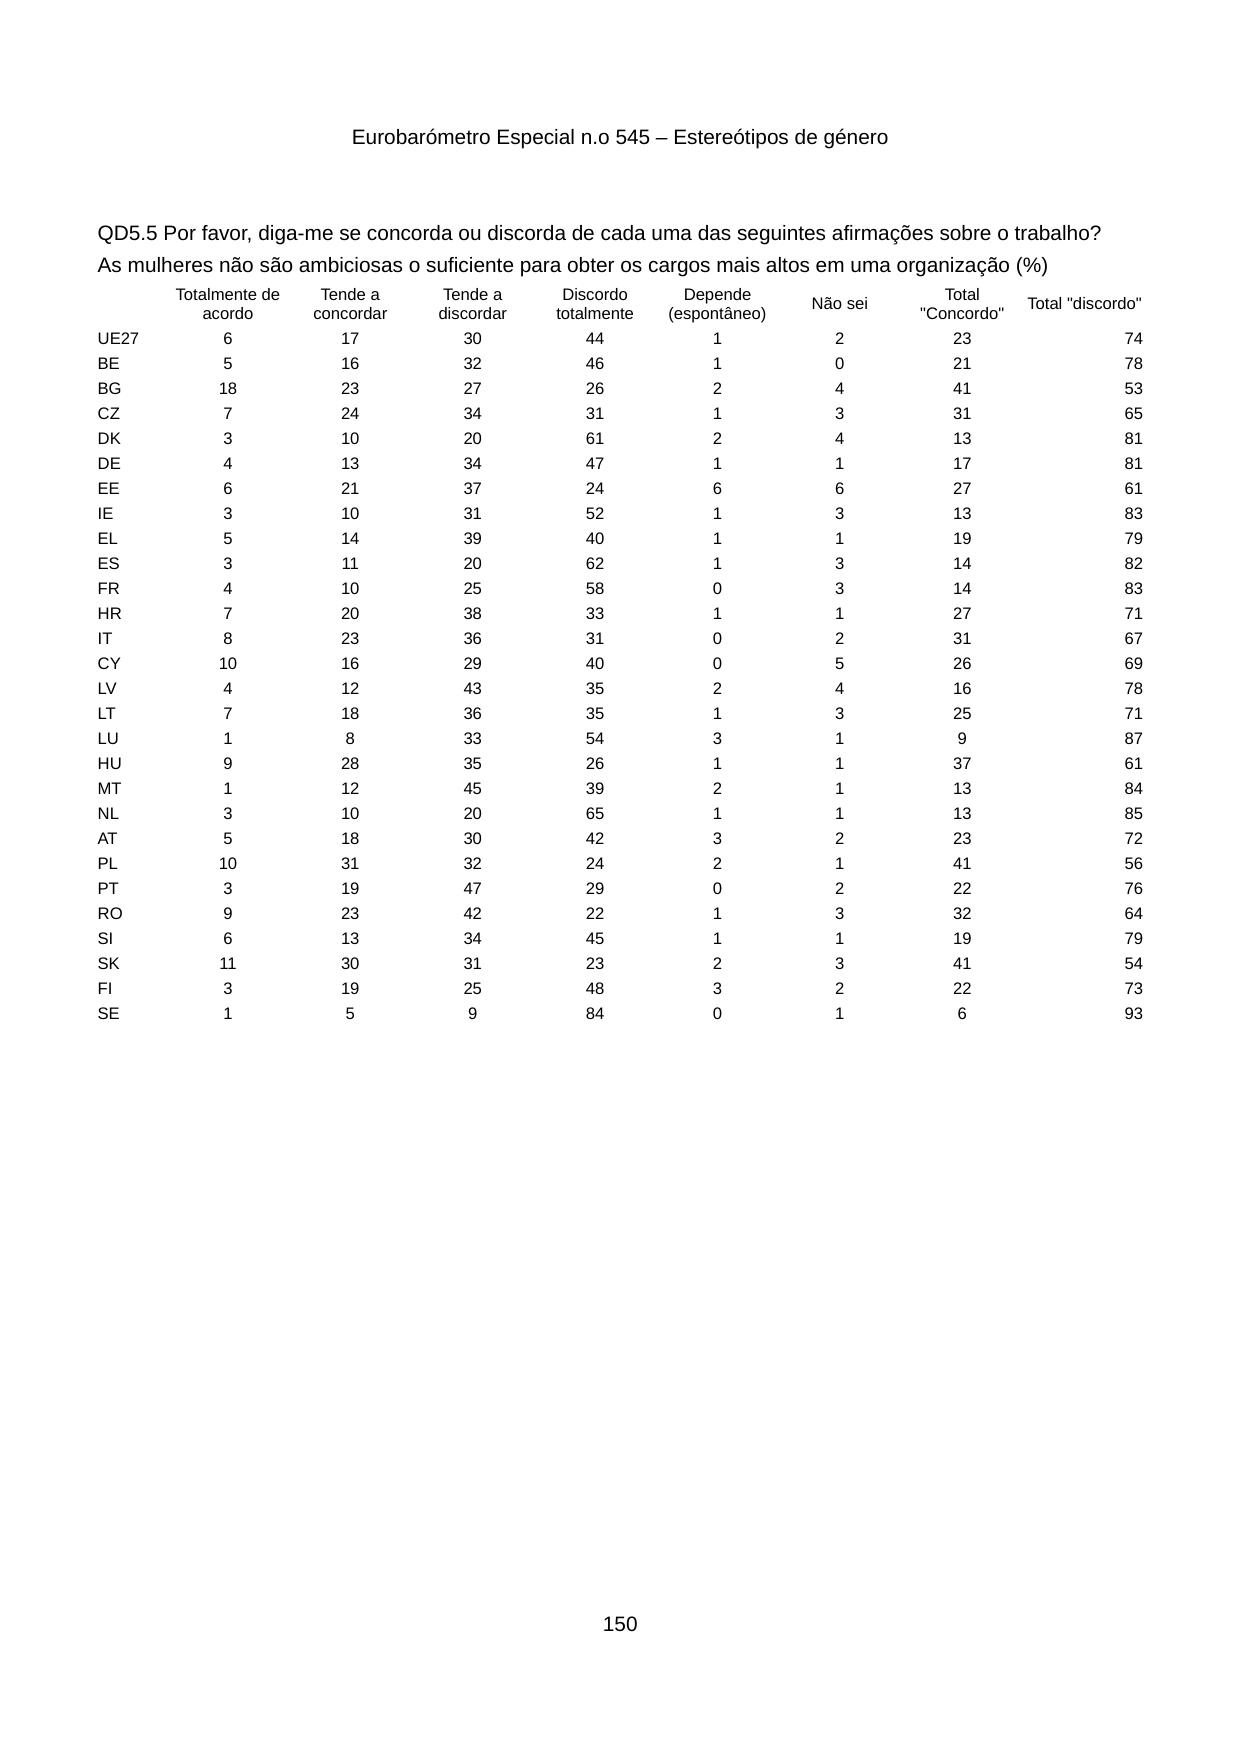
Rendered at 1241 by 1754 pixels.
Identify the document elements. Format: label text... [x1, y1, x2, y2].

table_cell 20 [411, 551, 534, 576]
table_cell 30 [289, 951, 411, 976]
table_cell 20 [411, 426, 534, 451]
table_cell 36 [411, 626, 534, 651]
table_cell LU [95, 726, 166, 751]
table_cell 32 [411, 851, 534, 876]
table_cell 1 [779, 601, 901, 626]
table_cell 85 [1023, 801, 1146, 826]
table_cell 19 [901, 926, 1023, 951]
table_cell 6 [901, 1001, 1023, 1026]
table_cell 42 [411, 901, 534, 926]
table_cell 1 [656, 326, 778, 351]
table_cell 0 [779, 351, 901, 376]
table_cell IT [95, 626, 166, 651]
table_cell 3 [656, 826, 778, 851]
table_cell 31 [534, 401, 656, 426]
table_cell 37 [901, 751, 1023, 776]
table_cell 5 [779, 651, 901, 676]
table_cell 24 [534, 476, 656, 501]
table_cell 5 [289, 1001, 411, 1026]
table_cell CY [95, 651, 166, 676]
table_cell 3 [166, 876, 289, 901]
table_cell PT [95, 876, 166, 901]
table_cell 1 [656, 601, 778, 626]
table_cell 44 [534, 326, 656, 351]
table_cell 42 [534, 826, 656, 851]
table_cell 53 [1023, 376, 1146, 401]
table_cell 40 [534, 651, 656, 676]
table_cell 61 [1023, 751, 1146, 776]
table_cell 5 [166, 526, 289, 551]
table_cell ES [95, 551, 166, 576]
table_cell 9 [166, 901, 289, 926]
table_cell 3 [656, 976, 778, 1001]
table_cell 3 [779, 701, 901, 726]
table_cell 9 [166, 751, 289, 776]
table_cell 28 [289, 751, 411, 776]
table_cell 13 [289, 451, 411, 476]
table_cell 3 [779, 551, 901, 576]
table_cell 65 [534, 801, 656, 826]
table_cell 0 [656, 576, 778, 601]
table_cell LV [95, 676, 166, 701]
table_cell 10 [289, 501, 411, 526]
table_cell 6 [166, 926, 289, 951]
table_cell 14 [289, 526, 411, 551]
table_cell 84 [534, 1001, 656, 1026]
table_cell AT [95, 826, 166, 851]
table_cell 2 [779, 876, 901, 901]
table_cell 23 [289, 901, 411, 926]
table_cell 79 [1023, 526, 1146, 551]
table_cell 2 [779, 976, 901, 1001]
table_cell 1 [656, 901, 778, 926]
table_cell Total "discordo" [1023, 281, 1146, 326]
table_cell 3 [166, 501, 289, 526]
table_cell 3 [656, 726, 778, 751]
table_cell 9 [901, 726, 1023, 751]
table_cell 34 [411, 401, 534, 426]
table_cell 2 [656, 951, 778, 976]
table_cell NL [95, 801, 166, 826]
table_cell 1 [656, 701, 778, 726]
table_cell 1 [166, 1001, 289, 1026]
table_cell 1 [656, 501, 778, 526]
table_cell SE [95, 1001, 166, 1026]
table_cell Total "Concordo" [901, 281, 1023, 326]
table_cell Discordo totalmente [534, 281, 656, 326]
table_cell 30 [411, 326, 534, 351]
table_cell 58 [534, 576, 656, 601]
table_cell 1 [779, 726, 901, 751]
table_cell 14 [901, 551, 1023, 576]
table_cell 71 [1023, 701, 1146, 726]
table_cell 82 [1023, 551, 1146, 576]
table_cell IE [95, 501, 166, 526]
table_cell 45 [534, 926, 656, 951]
table_cell 47 [534, 451, 656, 476]
table_cell 24 [289, 401, 411, 426]
table_cell 1 [166, 776, 289, 801]
table_cell 31 [411, 951, 534, 976]
table_cell BG [95, 376, 166, 401]
table_cell 83 [1023, 501, 1146, 526]
table_cell 13 [901, 426, 1023, 451]
table_cell 23 [289, 376, 411, 401]
table_cell 1 [779, 801, 901, 826]
table_cell Totalmente de acordo [166, 281, 289, 326]
table_cell 3 [166, 976, 289, 1001]
table_cell 2 [656, 426, 778, 451]
table_cell 21 [289, 476, 411, 501]
table_cell 29 [411, 651, 534, 676]
table_cell 25 [411, 976, 534, 1001]
table_cell 26 [534, 751, 656, 776]
table_cell 54 [1023, 951, 1146, 976]
table_cell 3 [166, 801, 289, 826]
table_cell 27 [411, 376, 534, 401]
table_cell 12 [289, 676, 411, 701]
table_cell 62 [534, 551, 656, 576]
table_cell 74 [1023, 326, 1146, 351]
table_cell 36 [411, 701, 534, 726]
table_cell 18 [289, 701, 411, 726]
table_cell 16 [901, 676, 1023, 701]
table_cell FR [95, 576, 166, 601]
table_cell 26 [534, 376, 656, 401]
table_cell 5 [166, 351, 289, 376]
table_cell SK [95, 951, 166, 976]
table_cell 34 [411, 926, 534, 951]
table_cell 52 [534, 501, 656, 526]
table_cell 1 [656, 751, 778, 776]
table_cell 33 [411, 726, 534, 751]
table_cell 19 [901, 526, 1023, 551]
table_cell 84 [1023, 776, 1146, 801]
table_cell 46 [534, 351, 656, 376]
table_cell 8 [289, 726, 411, 751]
table_cell Tende a discordar [411, 281, 534, 326]
table_cell 41 [901, 851, 1023, 876]
table_cell 1 [779, 776, 901, 801]
table_cell RO [95, 901, 166, 926]
table_cell 1 [656, 526, 778, 551]
table_cell 61 [534, 426, 656, 451]
table_cell 10 [166, 851, 289, 876]
table_cell DK [95, 426, 166, 451]
table_cell 6 [779, 476, 901, 501]
table_cell Tende a concordar [289, 281, 411, 326]
table_cell 45 [411, 776, 534, 801]
table_cell 37 [411, 476, 534, 501]
table_cell 14 [901, 576, 1023, 601]
table_cell 0 [656, 1001, 778, 1026]
table_cell 13 [901, 776, 1023, 801]
table_cell Não sei [779, 281, 901, 326]
table_cell LT [95, 701, 166, 726]
table_cell 41 [901, 376, 1023, 401]
table_cell 4 [779, 676, 901, 701]
table_cell 5 [166, 826, 289, 851]
table_cell 29 [534, 876, 656, 901]
table_cell 1 [779, 1001, 901, 1026]
table_cell 8 [166, 626, 289, 651]
table_cell 0 [656, 626, 778, 651]
table_cell 76 [1023, 876, 1146, 901]
table_cell 1 [779, 926, 901, 951]
table_cell 67 [1023, 626, 1146, 651]
table_cell 1 [779, 851, 901, 876]
table_cell 10 [289, 426, 411, 451]
table_cell 2 [656, 376, 778, 401]
table_cell 6 [656, 476, 778, 501]
table_cell 22 [901, 876, 1023, 901]
table_cell 19 [289, 976, 411, 1001]
table_cell 2 [779, 326, 901, 351]
table_cell 13 [901, 801, 1023, 826]
table_cell 23 [289, 626, 411, 651]
table_cell 2 [779, 826, 901, 851]
table_cell 3 [779, 951, 901, 976]
table_cell 1 [779, 526, 901, 551]
table_cell FI [95, 976, 166, 1001]
table_cell 27 [901, 476, 1023, 501]
table_cell 3 [166, 426, 289, 451]
table_cell EL [95, 526, 166, 551]
table_cell 41 [901, 951, 1023, 976]
table_cell 4 [779, 376, 901, 401]
table_cell 31 [901, 401, 1023, 426]
table_cell 20 [289, 601, 411, 626]
table_cell BE [95, 351, 166, 376]
table_cell 31 [901, 626, 1023, 651]
table_cell 4 [166, 676, 289, 701]
table_cell PL [95, 851, 166, 876]
table_cell 23 [534, 951, 656, 976]
table_cell 23 [901, 326, 1023, 351]
table_cell 25 [901, 701, 1023, 726]
table_cell 20 [411, 801, 534, 826]
table_cell 78 [1023, 676, 1146, 701]
table_cell 93 [1023, 1001, 1146, 1026]
table_cell 61 [1023, 476, 1146, 501]
table_cell 3 [166, 551, 289, 576]
table_cell 2 [656, 851, 778, 876]
table_cell 25 [411, 576, 534, 601]
table_cell 1 [656, 451, 778, 476]
table_cell 10 [166, 651, 289, 676]
table_cell UE27 [95, 326, 166, 351]
table_cell HU [95, 751, 166, 776]
table_cell 78 [1023, 351, 1146, 376]
table_cell 39 [534, 776, 656, 801]
table_cell 31 [411, 501, 534, 526]
table_cell 3 [779, 401, 901, 426]
table_cell 11 [166, 951, 289, 976]
table_cell 35 [411, 751, 534, 776]
table_cell 48 [534, 976, 656, 1001]
table_cell 83 [1023, 576, 1146, 601]
table_cell 33 [534, 601, 656, 626]
table_cell 22 [534, 901, 656, 926]
table_cell CZ [95, 401, 166, 426]
table_cell 2 [656, 676, 778, 701]
table_cell SI [95, 926, 166, 951]
table_cell 1 [656, 926, 778, 951]
table_cell 1 [779, 751, 901, 776]
table_cell 10 [289, 801, 411, 826]
table_cell 1 [656, 351, 778, 376]
table_cell MT [95, 776, 166, 801]
table_cell 30 [411, 826, 534, 851]
table_cell 24 [534, 851, 656, 876]
table_cell 40 [534, 526, 656, 551]
table_cell 56 [1023, 851, 1146, 876]
table_cell 79 [1023, 926, 1146, 951]
table_cell 1 [656, 801, 778, 826]
table_cell 2 [656, 776, 778, 801]
table_cell 71 [1023, 601, 1146, 626]
table_cell 43 [411, 676, 534, 701]
table_cell 34 [411, 451, 534, 476]
table_cell 3 [779, 576, 901, 601]
table_cell 21 [901, 351, 1023, 376]
table_cell 19 [289, 876, 411, 901]
table_cell 38 [411, 601, 534, 626]
table_cell 7 [166, 701, 289, 726]
table_cell 4 [166, 576, 289, 601]
table_cell 17 [289, 326, 411, 351]
table_cell 27 [901, 601, 1023, 626]
table_cell 1 [166, 726, 289, 751]
table_cell 69 [1023, 651, 1146, 676]
table_cell 32 [411, 351, 534, 376]
table_cell 7 [166, 601, 289, 626]
table_cell 7 [166, 401, 289, 426]
table_cell 0 [656, 876, 778, 901]
table_cell 35 [534, 701, 656, 726]
table_cell 23 [901, 826, 1023, 851]
table_cell 1 [656, 401, 778, 426]
table_cell 3 [779, 901, 901, 926]
table_cell 87 [1023, 726, 1146, 751]
table_cell 1 [656, 551, 778, 576]
table_cell 65 [1023, 401, 1146, 426]
table_cell 13 [289, 926, 411, 951]
table_cell 9 [411, 1001, 534, 1026]
table_cell 2 [779, 626, 901, 651]
table_cell 4 [779, 426, 901, 451]
table_cell 31 [289, 851, 411, 876]
table_cell 31 [534, 626, 656, 651]
table_cell [95, 281, 166, 326]
table_cell 18 [289, 826, 411, 851]
table_cell 17 [901, 451, 1023, 476]
table_cell 32 [901, 901, 1023, 926]
table_cell 26 [901, 651, 1023, 676]
table_cell 16 [289, 351, 411, 376]
table_cell 11 [289, 551, 411, 576]
table_cell 39 [411, 526, 534, 551]
table_cell 10 [289, 576, 411, 601]
table_cell 3 [779, 501, 901, 526]
table_cell 12 [289, 776, 411, 801]
table_cell 35 [534, 676, 656, 701]
table_cell 0 [656, 651, 778, 676]
table_cell 81 [1023, 426, 1146, 451]
table_cell DE [95, 451, 166, 476]
table_cell 4 [166, 451, 289, 476]
table_cell EE [95, 476, 166, 501]
table_cell As mulheres não são ambiciosas o suficiente para obter os cargos mais altos em uma organização (%) [95, 249, 1146, 281]
table_cell 73 [1023, 976, 1146, 1001]
table_cell 6 [166, 326, 289, 351]
table_cell 6 [166, 476, 289, 501]
table_cell 18 [166, 376, 289, 401]
table_cell 13 [901, 501, 1023, 526]
table_cell 72 [1023, 826, 1146, 851]
table_cell Depende (espontâneo) [656, 281, 778, 326]
table_cell 16 [289, 651, 411, 676]
table_cell 1 [779, 451, 901, 476]
table_cell 54 [534, 726, 656, 751]
table_cell 22 [901, 976, 1023, 1001]
table_cell 81 [1023, 451, 1146, 476]
table_cell 47 [411, 876, 534, 901]
table_header QD5.5 Por favor, diga-me se concorda ou discorda de cada uma das seguintes afirmações sobre o trabalho? [95, 217, 1146, 249]
table_cell HR [95, 601, 166, 626]
table_cell 64 [1023, 901, 1146, 926]
